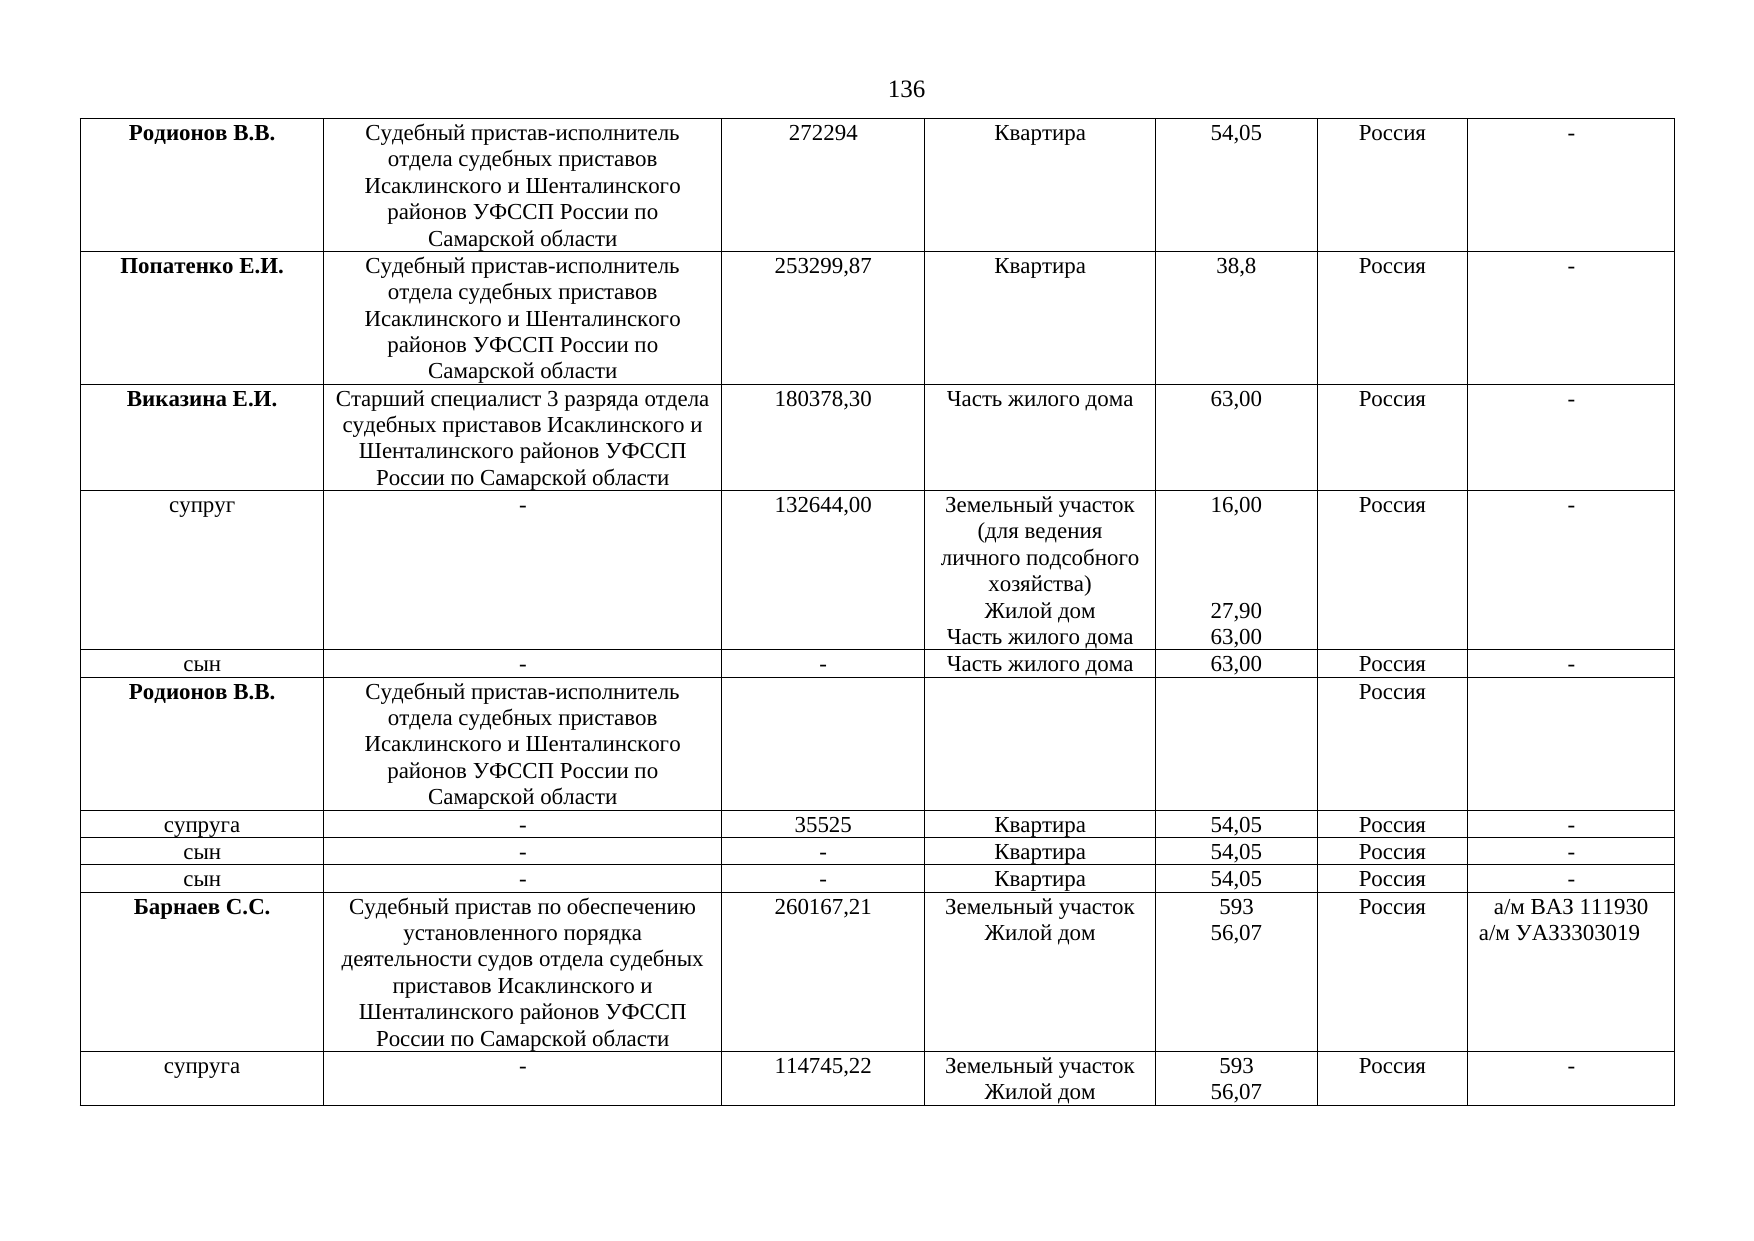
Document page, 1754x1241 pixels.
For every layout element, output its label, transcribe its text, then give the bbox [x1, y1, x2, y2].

table_cell Родионов В.В. [81, 678, 323, 809]
table_cell 132644,00 [722, 491, 924, 649]
table_cell Квартира [925, 838, 1155, 864]
table_cell супруг [81, 491, 323, 649]
table_cell - [324, 650, 721, 677]
table_cell Россия [1318, 893, 1467, 1051]
table_cell 63,00 [1156, 650, 1317, 677]
table_cell Судебный пристав-исполнитель отдела судебных приставов Исаклинского и Шенталинского районов УФССП России по Самарской области [324, 119, 721, 251]
table_cell 38,8 [1156, 252, 1317, 384]
table_cell сын [81, 838, 323, 864]
table_cell Виказина Е.И. [81, 385, 323, 490]
table_cell [722, 678, 924, 809]
table_cell 35525 [722, 811, 924, 837]
table_cell супруга [81, 1052, 323, 1105]
table_cell 272294 [722, 119, 924, 251]
table_cell Квартира [925, 811, 1155, 837]
table_cell - [722, 838, 924, 864]
table_cell - [1468, 252, 1674, 384]
table_cell Судебный пристав-исполнитель отдела судебных приставов Исаклинского и Шенталинского районов УФССП России по Самарской области [324, 252, 721, 384]
table_cell а/м ВАЗ 111930 а/м УАЗ3303019 [1468, 893, 1674, 1051]
table_cell Земельный участок Жилой дом [925, 1052, 1155, 1105]
table_cell Квартира [925, 865, 1155, 892]
table_cell Барнаев С.С. [81, 893, 323, 1051]
table_cell супруга [81, 811, 323, 837]
table_cell сын [81, 865, 323, 892]
table_cell - [324, 865, 721, 892]
table_cell Земельный участок Жилой дом [925, 893, 1155, 1051]
table_cell [1468, 678, 1674, 809]
table_cell Россия [1318, 838, 1467, 864]
table_cell 253299,87 [722, 252, 924, 384]
table_cell 593 56,07 [1156, 893, 1317, 1051]
table_cell Судебный пристав-исполнитель отдела судебных приставов Исаклинского и Шенталинского районов УФССП России по Самарской области [324, 678, 721, 809]
table_cell 54,05 [1156, 119, 1317, 251]
table_cell - [1468, 119, 1674, 251]
table_cell [1156, 678, 1317, 809]
table_cell - [1468, 811, 1674, 837]
table_cell Россия [1318, 678, 1467, 809]
table_cell - [722, 865, 924, 892]
table_cell 54,05 [1156, 811, 1317, 837]
table_cell 16,00 27,90 63,00 [1156, 491, 1317, 649]
table_cell - [1468, 385, 1674, 490]
table_cell Россия [1318, 650, 1467, 677]
table_cell - [1468, 838, 1674, 864]
table_cell Россия [1318, 491, 1467, 649]
table_cell Россия [1318, 385, 1467, 490]
table_cell - [324, 838, 721, 864]
table_cell Часть жилого дома [925, 385, 1155, 490]
table_cell Квартира [925, 119, 1155, 251]
table_cell 180378,30 [722, 385, 924, 490]
table_cell - [722, 650, 924, 677]
table_cell 260167,21 [722, 893, 924, 1051]
table_cell - [1468, 865, 1674, 892]
table_cell - [1468, 491, 1674, 649]
table_cell 593 56,07 [1156, 1052, 1317, 1105]
table_cell 54,05 [1156, 865, 1317, 892]
table_cell Судебный пристав по обеспечению установленного порядка деятельности судов отдела судебных приставов Исаклинского и Шенталинского районов УФССП России по Самарской области [324, 893, 721, 1051]
table_cell Старший специалист 3 разряда отдела судебных приставов Исаклинского и Шенталинского районов УФССП России по Самарской области [324, 385, 721, 490]
table_cell Квартира [925, 252, 1155, 384]
table_cell Россия [1318, 811, 1467, 837]
table_cell 114745,22 [722, 1052, 924, 1105]
table_cell 54,05 [1156, 838, 1317, 864]
table_cell Попатенко Е.И. [81, 252, 323, 384]
table_cell Россия [1318, 1052, 1467, 1105]
table_cell [925, 678, 1155, 809]
table_cell - [1468, 1052, 1674, 1105]
table_cell Часть жилого дома [925, 650, 1155, 677]
table_cell Родионов В.В. [81, 119, 323, 251]
table_cell - [324, 1052, 721, 1105]
table_cell Земельный участок (для ведения личного подсобного хозяйства) Жилой дом Часть жилого дома [925, 491, 1155, 649]
table_cell Россия [1318, 865, 1467, 892]
table_cell Россия [1318, 119, 1467, 251]
table_cell - [1468, 650, 1674, 677]
table_cell сын [81, 650, 323, 677]
table_cell - [324, 811, 721, 837]
table_cell - [324, 491, 721, 649]
table_cell Россия [1318, 252, 1467, 384]
table_cell 63,00 [1156, 385, 1317, 490]
